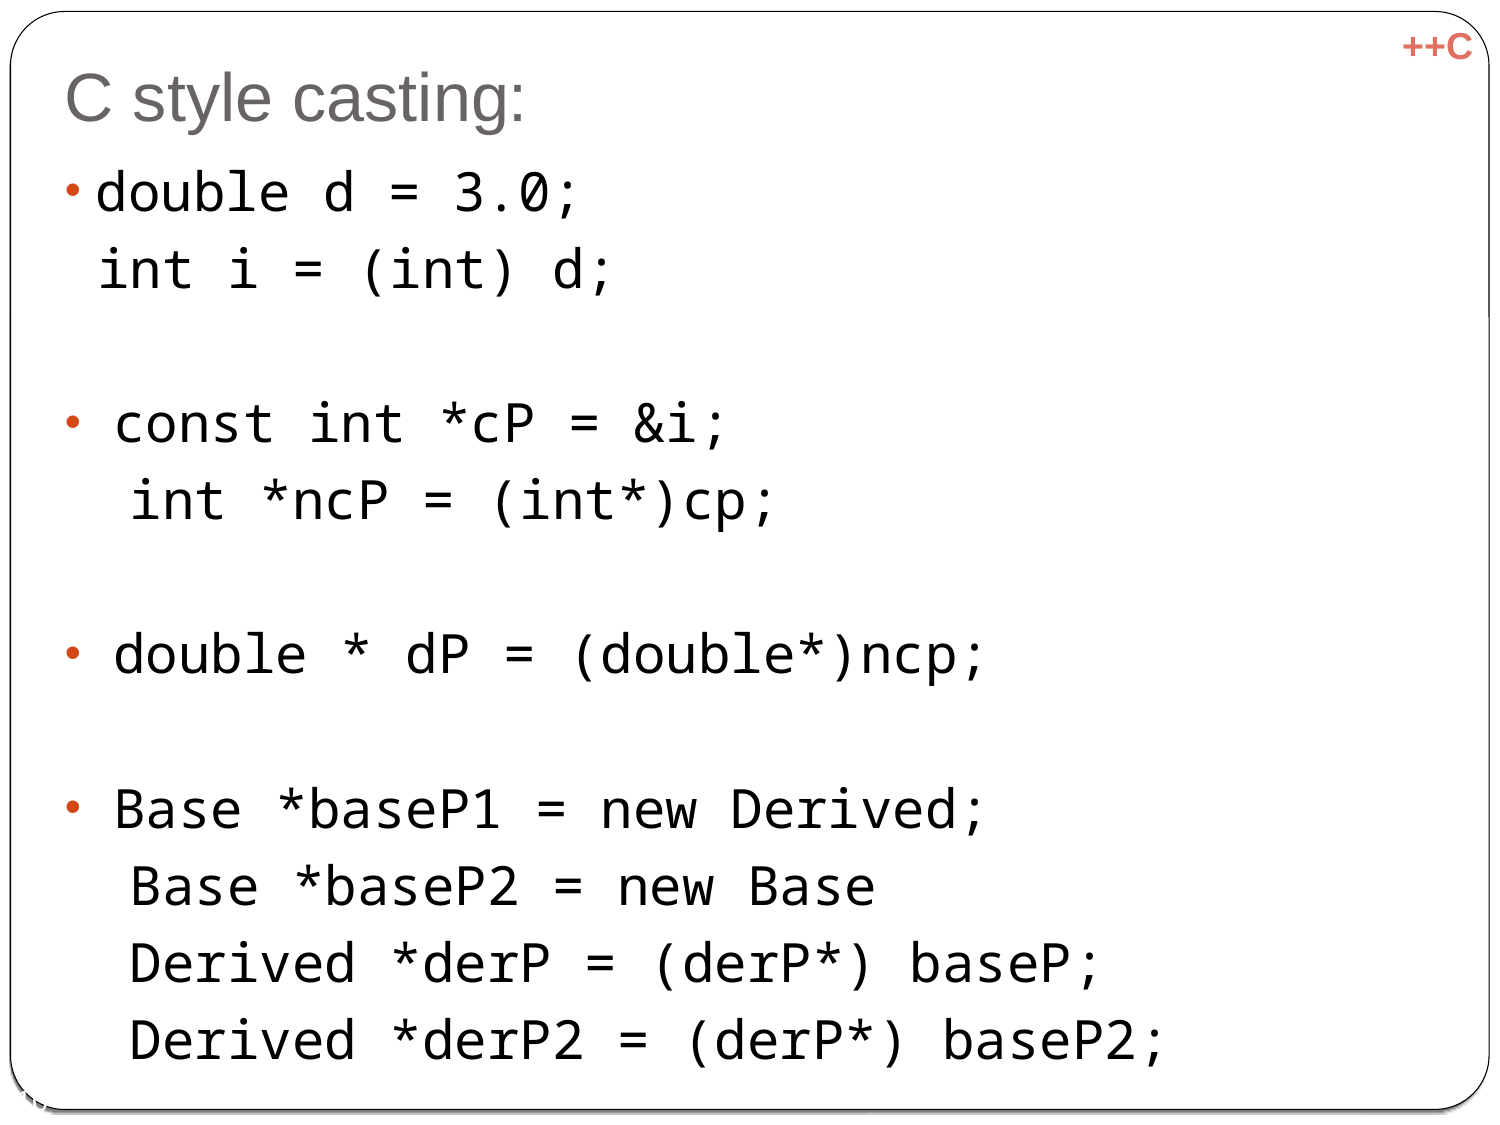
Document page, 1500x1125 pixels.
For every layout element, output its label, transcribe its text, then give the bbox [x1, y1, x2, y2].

title C style casting: [50, 45, 1450, 149]
slide_number [0, 1074, 50, 1125]
list double d = 3.0; int i = (int) d; const int *cP = &i; int *ncP = (int*)cp; double * dP = (double*)ncp; Base *baseP1 = new Derived; Base *baseP2 = new Base Derived *derP = (derP*) baseP; Derived *derP2 = (derP*) baseP2; [50, 149, 1450, 1088]
